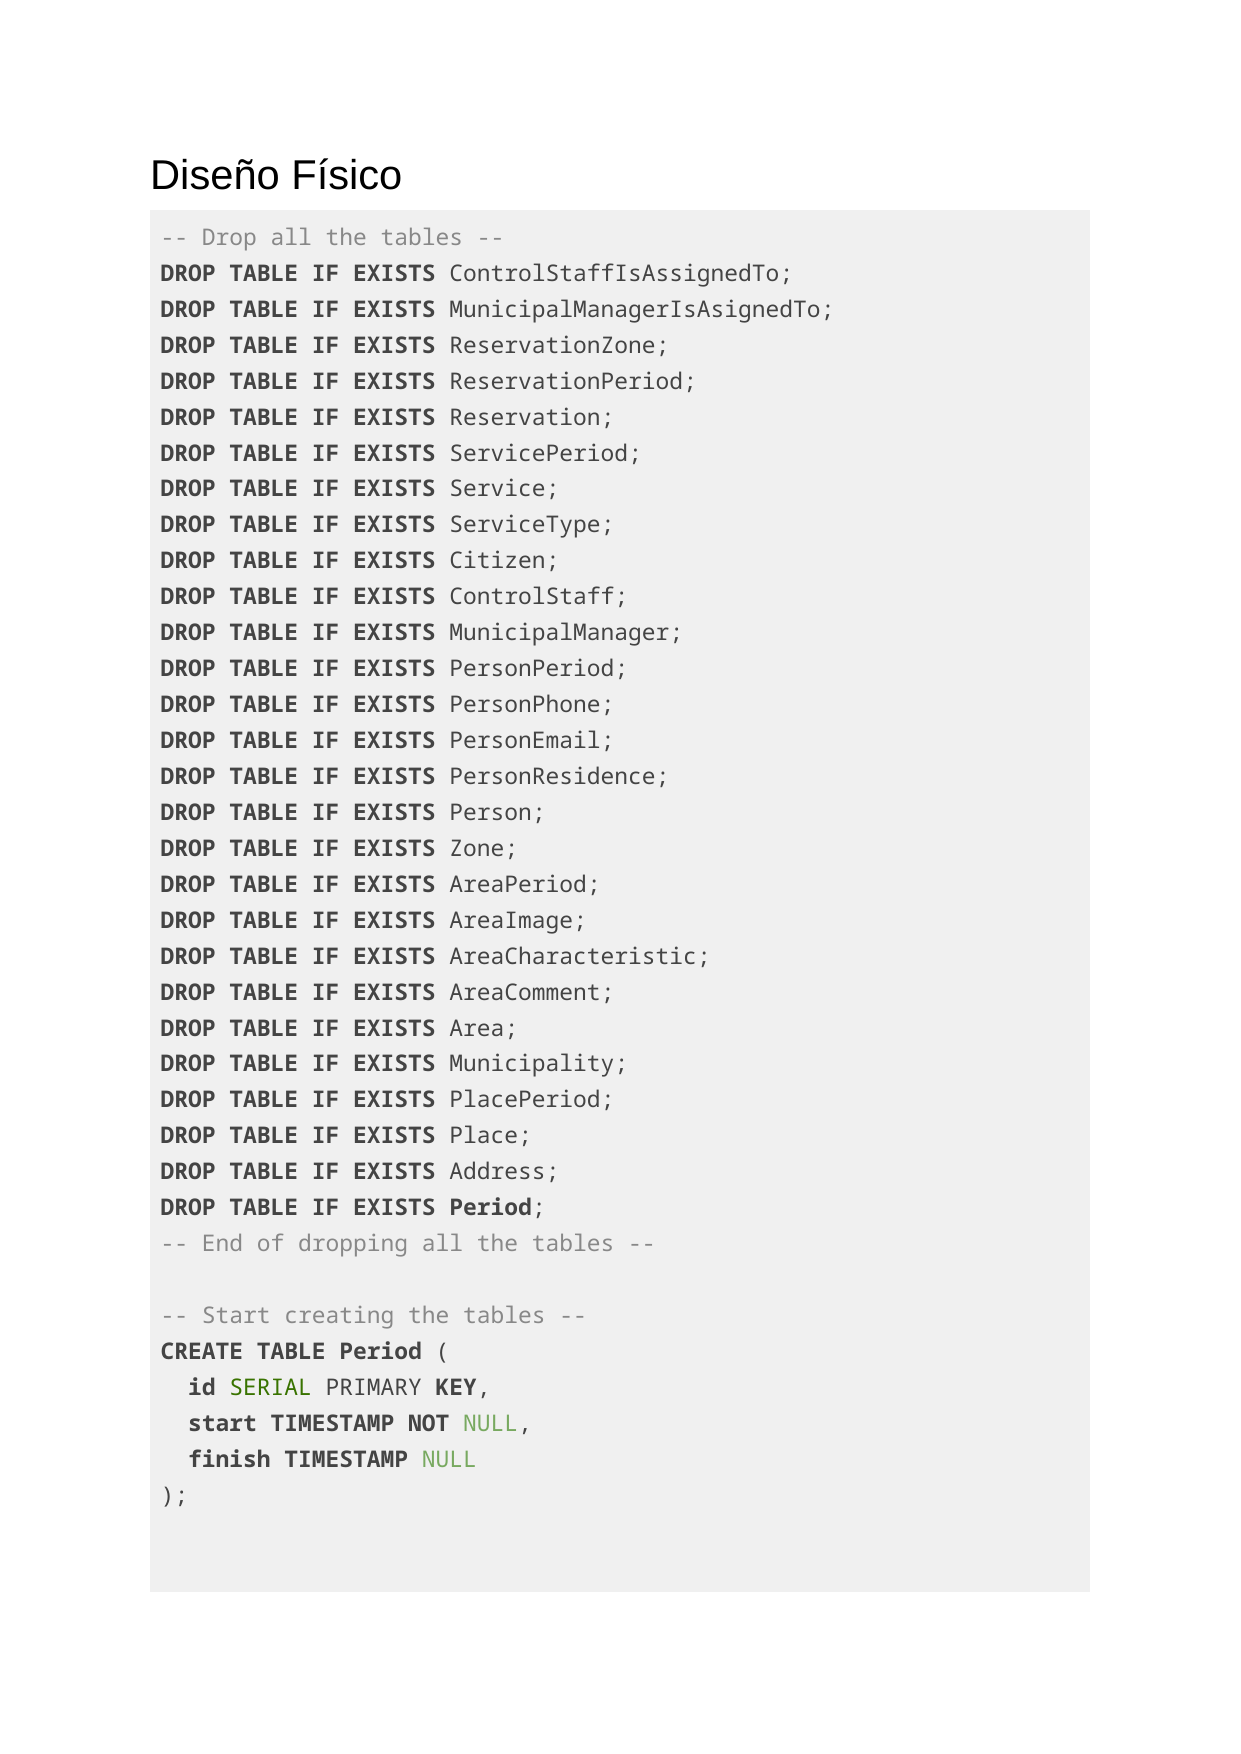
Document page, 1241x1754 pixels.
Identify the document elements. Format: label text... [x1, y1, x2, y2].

subtitle Diseño Físico [150, 150, 1090, 198]
table_header -- Drop all the tables -- DROP TABLE IF EXISTS ControlStaffIsAssignedTo; DROP TABLE IF EXISTS MunicipalManagerIsAsignedTo; DROP TABLE IF EXISTS ReservationZone; DROP TABLE IF EXISTS ReservationPeriod; DROP TABLE IF EXISTS Reservation; DROP TABLE IF EXISTS ServicePeriod; DROP TABLE IF EXISTS Service; DROP TABLE IF EXISTS ServiceType; DROP TABLE IF EXISTS Citizen; DROP TABLE IF EXISTS ControlStaff; DROP TABLE IF EXISTS MunicipalManager; DROP TABLE IF EXISTS PersonPeriod; DROP TABLE IF EXISTS PersonPhone; DROP TABLE IF EXISTS PersonEmail; DROP TABLE IF EXISTS PersonResidence; DROP TABLE IF EXISTS Person; DROP TABLE IF EXISTS Zone; DROP TABLE IF EXISTS AreaPeriod; DROP TABLE IF EXISTS AreaImage; DROP TABLE IF EXISTS AreaCharacteristic; DROP TABLE IF EXISTS AreaComment; DROP TABLE IF EXISTS Area; DROP TABLE IF EXISTS Municipality; DROP TABLE IF EXISTS PlacePeriod; DROP TABLE IF EXISTS Place; DROP TABLE IF EXISTS Address; DROP TABLE IF EXISTS Period; -- End of dropping all the tables -- -- Start creating the tables -- CREATE TABLE Period ( id SERIAL PRIMARY KEY, start TIMESTAMP NOT NULL, finish TIMESTAMP NULL ); [150, 210, 1090, 1592]
